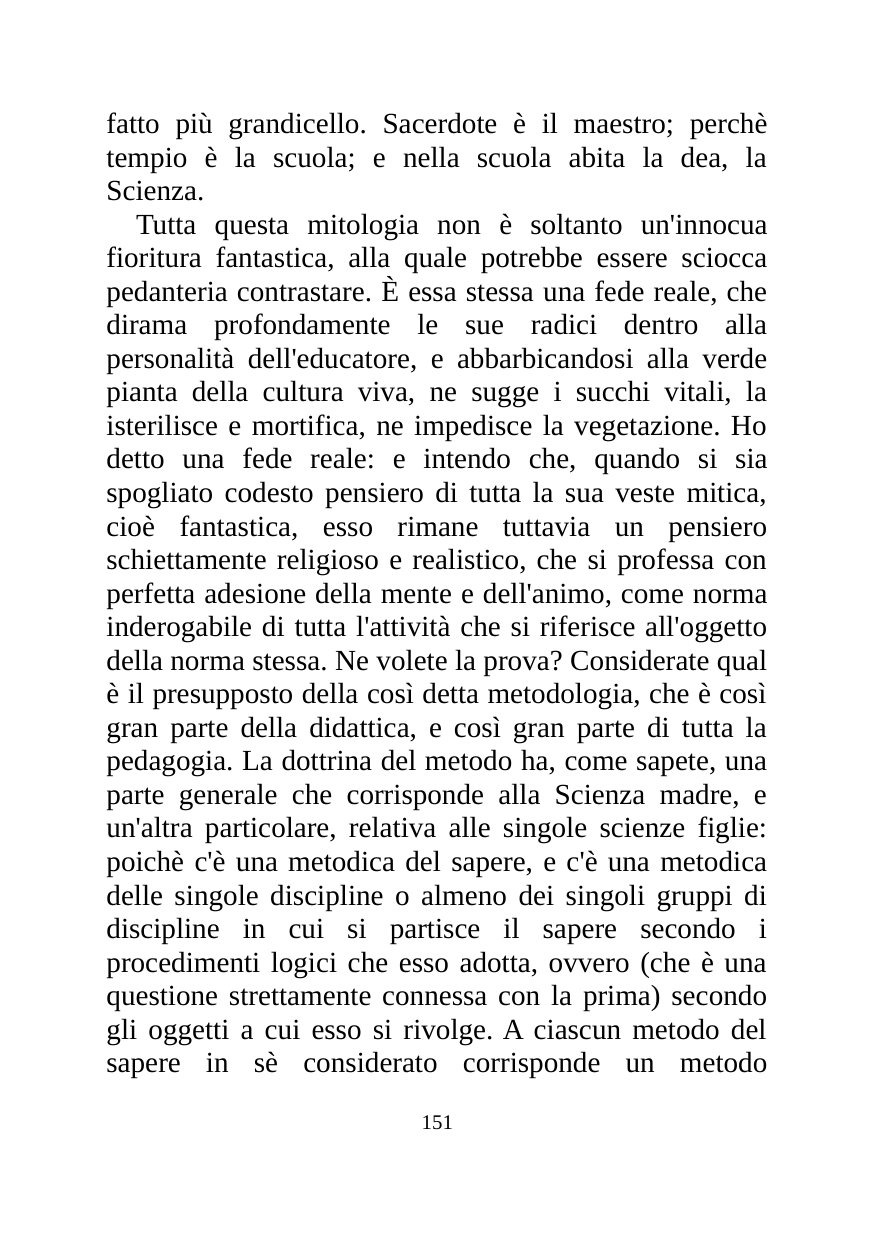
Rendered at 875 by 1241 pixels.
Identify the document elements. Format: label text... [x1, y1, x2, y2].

text fatto più grandicello. Sacerdote è il maestro; perchè tempio è la scuola; e nella scuola abita la dea, la Scienza. [106, 106, 768, 207]
text Tutta questa mitologia non è soltanto un'innocua fioritura fantastica, alla quale potrebbe essere sciocca pedanteria contrastare. È essa stessa una fede reale, che dirama profondamente le sue radici dentro alla personalità dell'educatore, e abbarbicandosi alla verde pianta della cultura viva, ne sugge i succhi vitali, la isterilisce e mortifica, ne impedisce la vegetazione. Ho detto una fede reale: e intendo che, quando si sia spogliato codesto pensiero di tutta la sua veste mitica, cioè fantastica, esso rimane tuttavia un pensiero schiettamente religioso e realistico, che si professa con perfetta adesione della mente e dell'animo, come norma inderogabile di tutta l'attività che si riferisce all'oggetto della norma stessa. Ne volete la prova? Considerate qual è il presupposto della così detta metodologia, che è così gran parte della didattica, e così gran parte di tutta la pedagogia. La dottrina del metodo ha, come sapete, una parte generale che corrisponde alla Scienza madre, e un'altra particolare, relativa alle singole scienze figlie: poichè c'è una metodica del sapere, e c'è una metodica delle singole discipline o almeno dei singoli gruppi di discipline in cui si partisce il sapere secondo i procedimenti logici che esso adotta, ovvero (che è una questione strettamente connessa con la prima) secondo gli oggetti a cui esso si rivolge. A ciascun metodo del sapere in sè considerato corrisponde un metodo [106, 207, 768, 1079]
